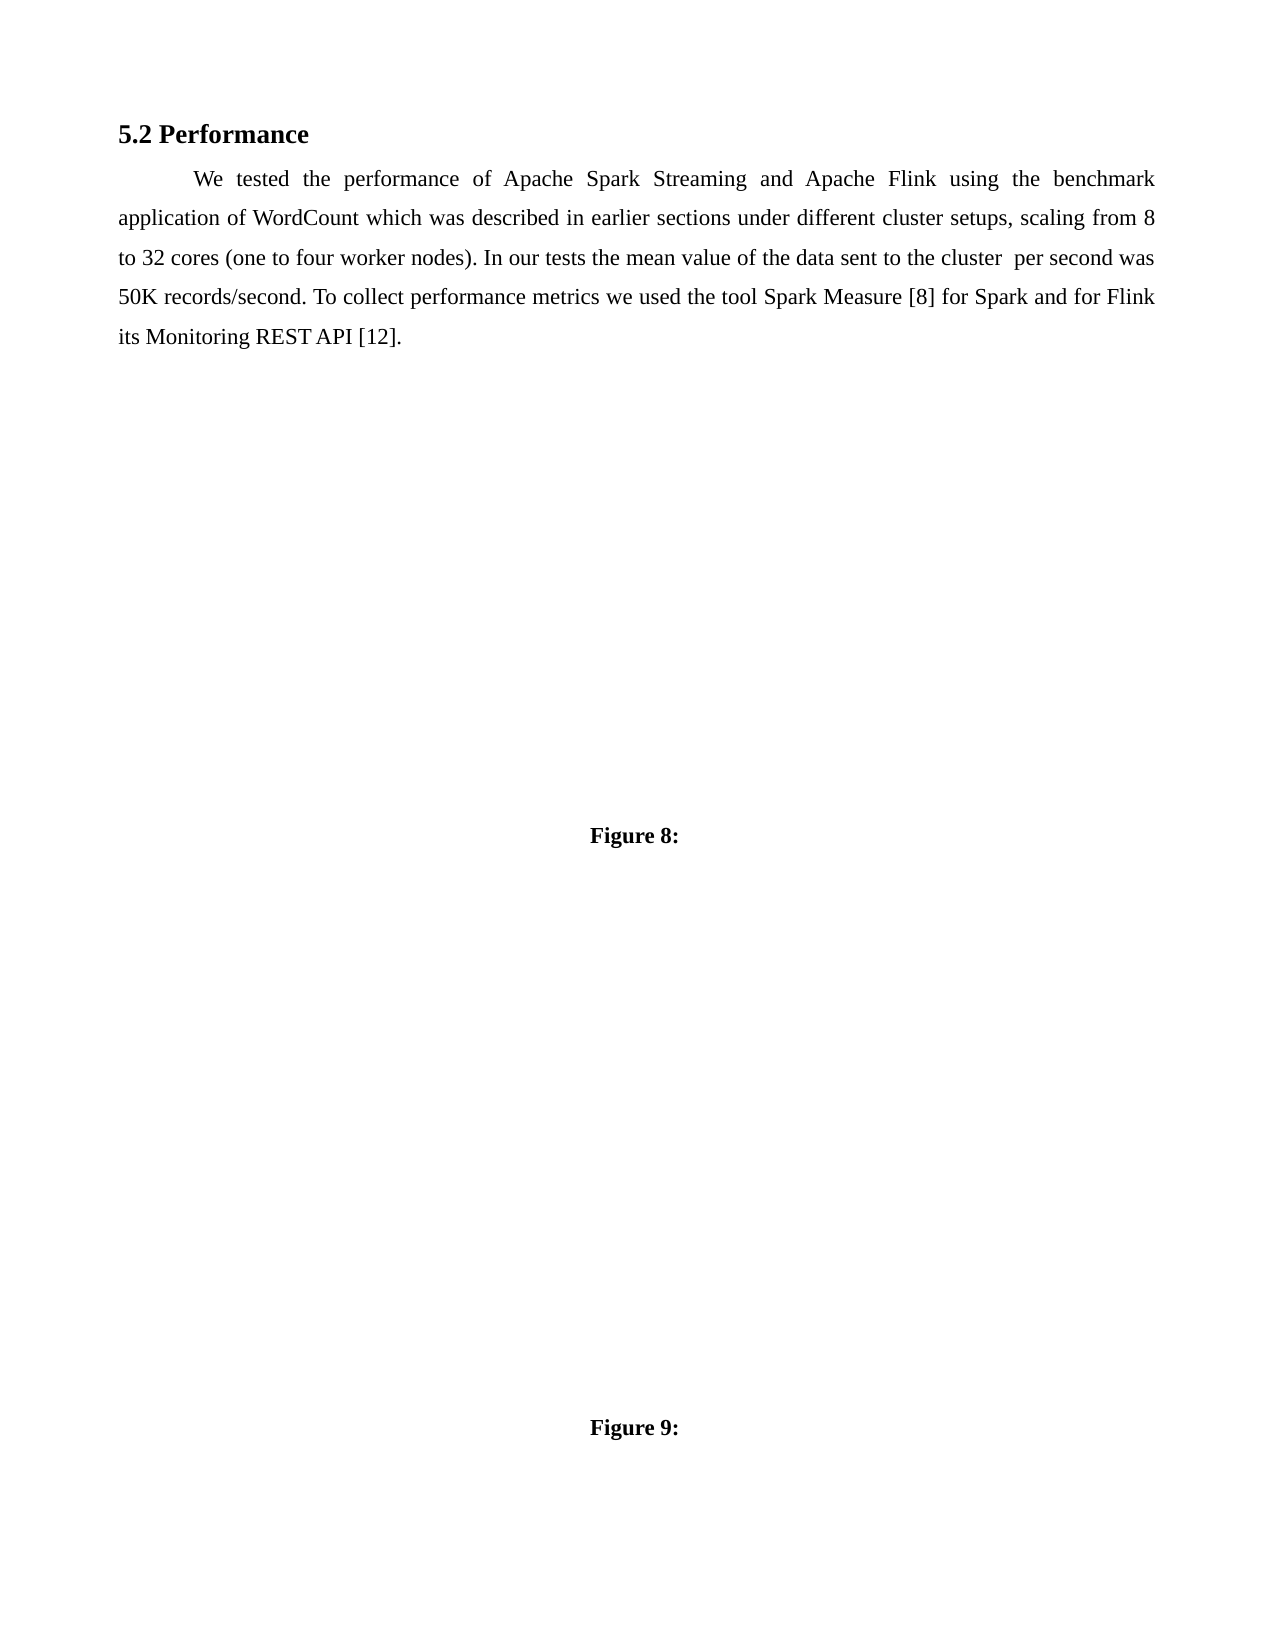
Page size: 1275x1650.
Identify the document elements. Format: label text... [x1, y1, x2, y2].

text Figure 8: [118, 822, 1157, 848]
text We tested the performance of Apache Spark Streaming and Apache Flink using the benchmark application of WordCount which was described in earlier sections under different cluster setups, scaling from 8 to 32 cores (one to four worker nodes). In our tests the mean value of the data sent to the cluster per second was 50K records/second. To collect performance metrics we used the tool Spark Measure [8] for Spark and for Flink its Monitoring REST API [12]. [118, 165, 1157, 349]
text 5.2 Performance [118, 118, 1157, 149]
text Figure 9: [118, 1414, 1157, 1440]
